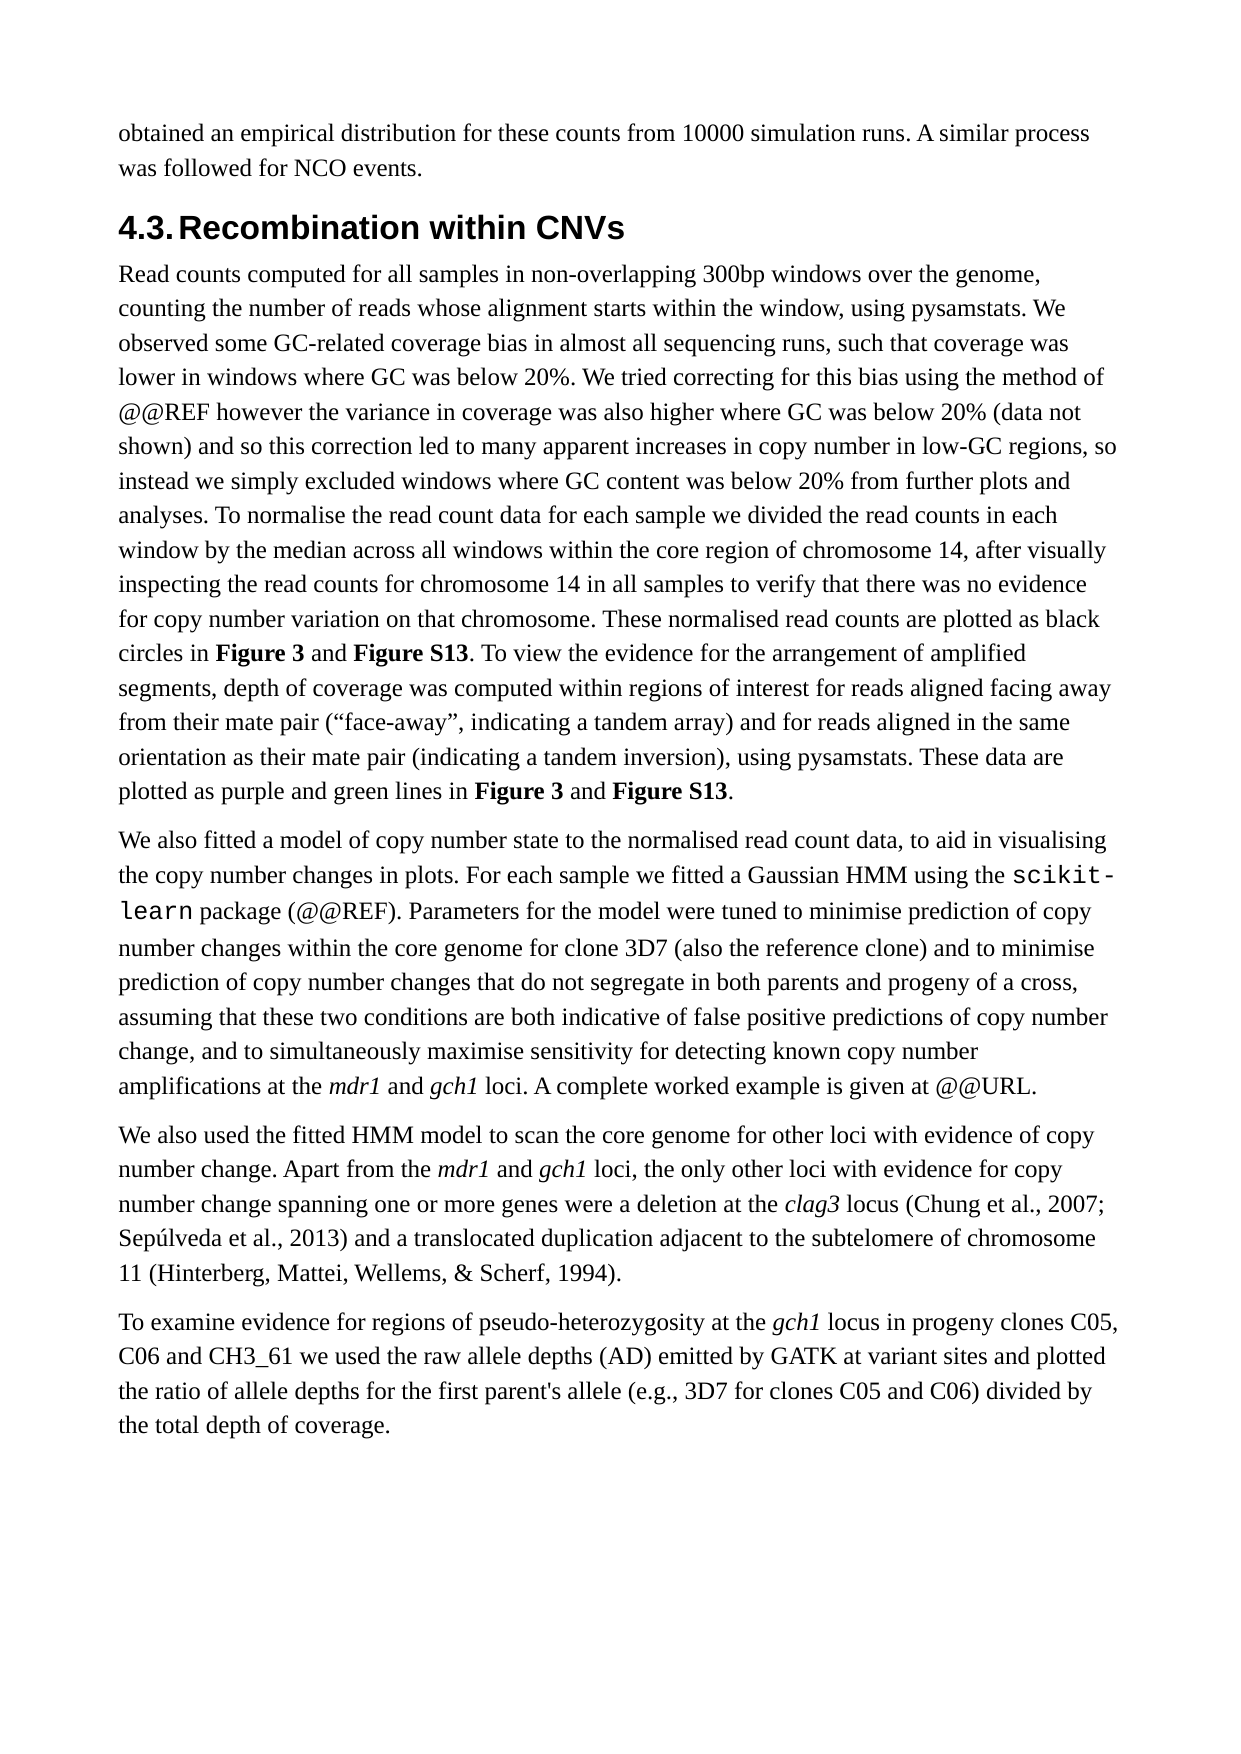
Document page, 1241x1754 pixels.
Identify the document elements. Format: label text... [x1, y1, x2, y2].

text obtained an empirical distribution for these counts from 10000 simulation runs. A similar process was followed for NCO events. [118, 118, 1122, 181]
text We also fitted a model of copy number state to the normalised read count data, to aid in visualising the copy number changes in plots. For each sample we fitted a Gaussian HMM using the scikit-learn package (@@REF). Parameters for the model were tuned to minimise prediction of copy number changes within the core genome for clone 3D7 (also the reference clone) and to minimise prediction of copy number changes that do not segregate in both parents and progeny of a cross, assuming that these two conditions are both indicative of false positive predictions of copy number change, and to simultaneously maximise sensitivity for detecting known copy number amplifications at the mdr1 and gch1 loci. A complete worked example is given at @@URL. [118, 825, 1122, 1099]
text To examine evidence for regions of pseudo-heterozygosity at the gch1 locus in progeny clones C05, C06 and CH3_61 we used the raw allele depths (AD) emitted by GATK at variant sites and plotted the ratio of allele depths for the first parent's allele (e.g., 3D7 for clones C05 and C06) divided by the total depth of coverage. [118, 1307, 1122, 1439]
text We also used the fitted HMM model to scan the core genome for other loci with evidence of copy number change. Apart from the mdr1 and gch1 loci, the only other loci with evidence for copy number change spanning one or more genes were a deletion at the clag3 locus (Chung et al., 2007; Sepúlveda et al., 2013)⁠ and a translocated duplication adjacent to the subtelomere of chromosome 11 (Hinterberg, Mattei, Wellems, & Scherf, 1994)⁠. [118, 1120, 1122, 1287]
text Read counts computed for all samples in non-overlapping 300bp windows over the genome, counting the number of reads whose alignment starts within the window, using pysamstats. We observed some GC-related coverage bias in almost all sequencing runs, such that coverage was lower in windows where GC was below 20%. We tried correcting for this bias using the method of @@REF however the variance in coverage was also higher where GC was below 20% (data not shown) and so this correction led to many apparent increases in copy number in low-GC regions, so instead we simply excluded windows where GC content was below 20% from further plots and analyses. To normalise the read count data for each sample we divided the read counts in each window by the median across all windows within the core region of chromosome 14, after visually inspecting the read counts for chromosome 14 in all samples to verify that there was no evidence for copy number variation on that chromosome. These normalised read counts are plotted as black circles in Figure 3 and Figure S13. To view the evidence for the arrangement of amplified segments, depth of coverage was computed within regions of interest for reads aligned facing away from their mate pair (“face-away”, indicating a tandem array) and for reads aligned in the same orientation as their mate pair (indicating a tandem inversion), using pysamstats. These data are plotted as purple and green lines in Figure 3 and Figure S13. [118, 259, 1122, 805]
subtitle Recombination within CNVs [118, 208, 1122, 247]
